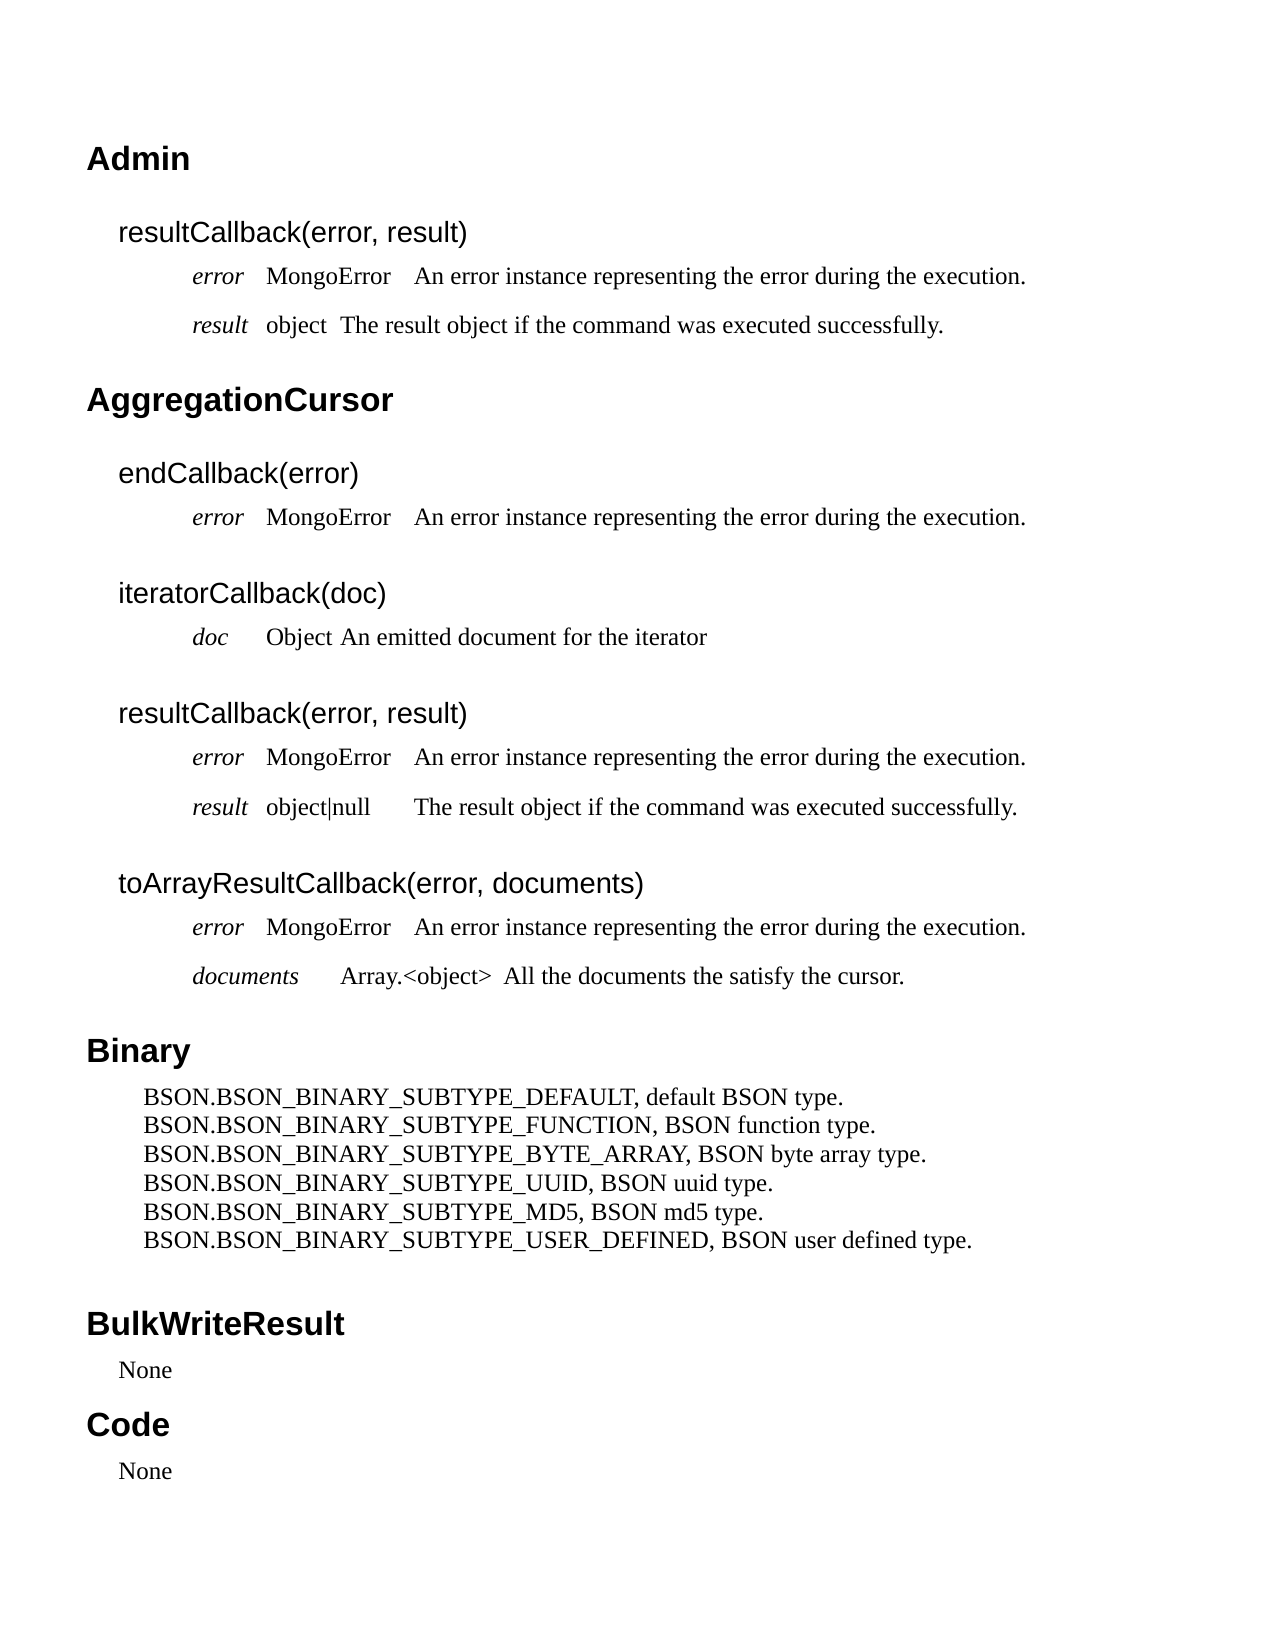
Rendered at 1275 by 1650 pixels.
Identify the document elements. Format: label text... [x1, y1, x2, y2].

subtitle iteratorCallback(doc) [118, 576, 1157, 610]
subtitle Code [86, 1404, 1157, 1443]
text None [118, 1355, 1157, 1384]
subtitle resultCallback(error, result) [118, 215, 1157, 249]
text BSON.BSON_BINARY_SUBTYPE_DEFAULT, default BSON type. [118, 1082, 1157, 1111]
text documents Array.<object> All the documents the satisfy the cursor. [192, 961, 1157, 989]
subtitle endCallback(error) [118, 456, 1157, 490]
text BSON.BSON_BINARY_SUBTYPE_UUID, BSON uuid type. [118, 1168, 1157, 1197]
text error MongoError An error instance representing the error during the execution. [192, 912, 1157, 940]
text error MongoError An error instance representing the error during the execution. [192, 502, 1157, 531]
text error MongoError An error instance representing the error during the execution. [192, 261, 1157, 290]
text BSON.BSON_BINARY_SUBTYPE_BYTE_ARRAY, BSON byte array type. [118, 1139, 1157, 1168]
subtitle resultCallback(error, result) [118, 696, 1157, 730]
text BSON.BSON_BINARY_SUBTYPE_MD5, BSON md5 type. [118, 1197, 1157, 1226]
subtitle toArrayResultCallback(error, documents) [118, 866, 1157, 899]
text BSON.BSON_BINARY_SUBTYPE_FUNCTION, BSON function type. [118, 1111, 1157, 1139]
subtitle Admin [86, 139, 1157, 178]
subtitle BulkWriteResult [86, 1304, 1157, 1342]
text BSON.BSON_BINARY_SUBTYPE_USER_DEFINED, BSON user defined type. [118, 1226, 1157, 1254]
text doc Object An emitted document for the iterator [192, 622, 1157, 651]
subtitle AggregationCursor [86, 380, 1157, 419]
text None [118, 1456, 1157, 1484]
subtitle Binary [86, 1031, 1157, 1069]
text result object The result object if the command was executed successfully. [192, 310, 1157, 339]
text result object|null The result object if the command was executed successfully. [192, 792, 1157, 820]
text error MongoError An error instance representing the error during the execution. [192, 742, 1157, 771]
